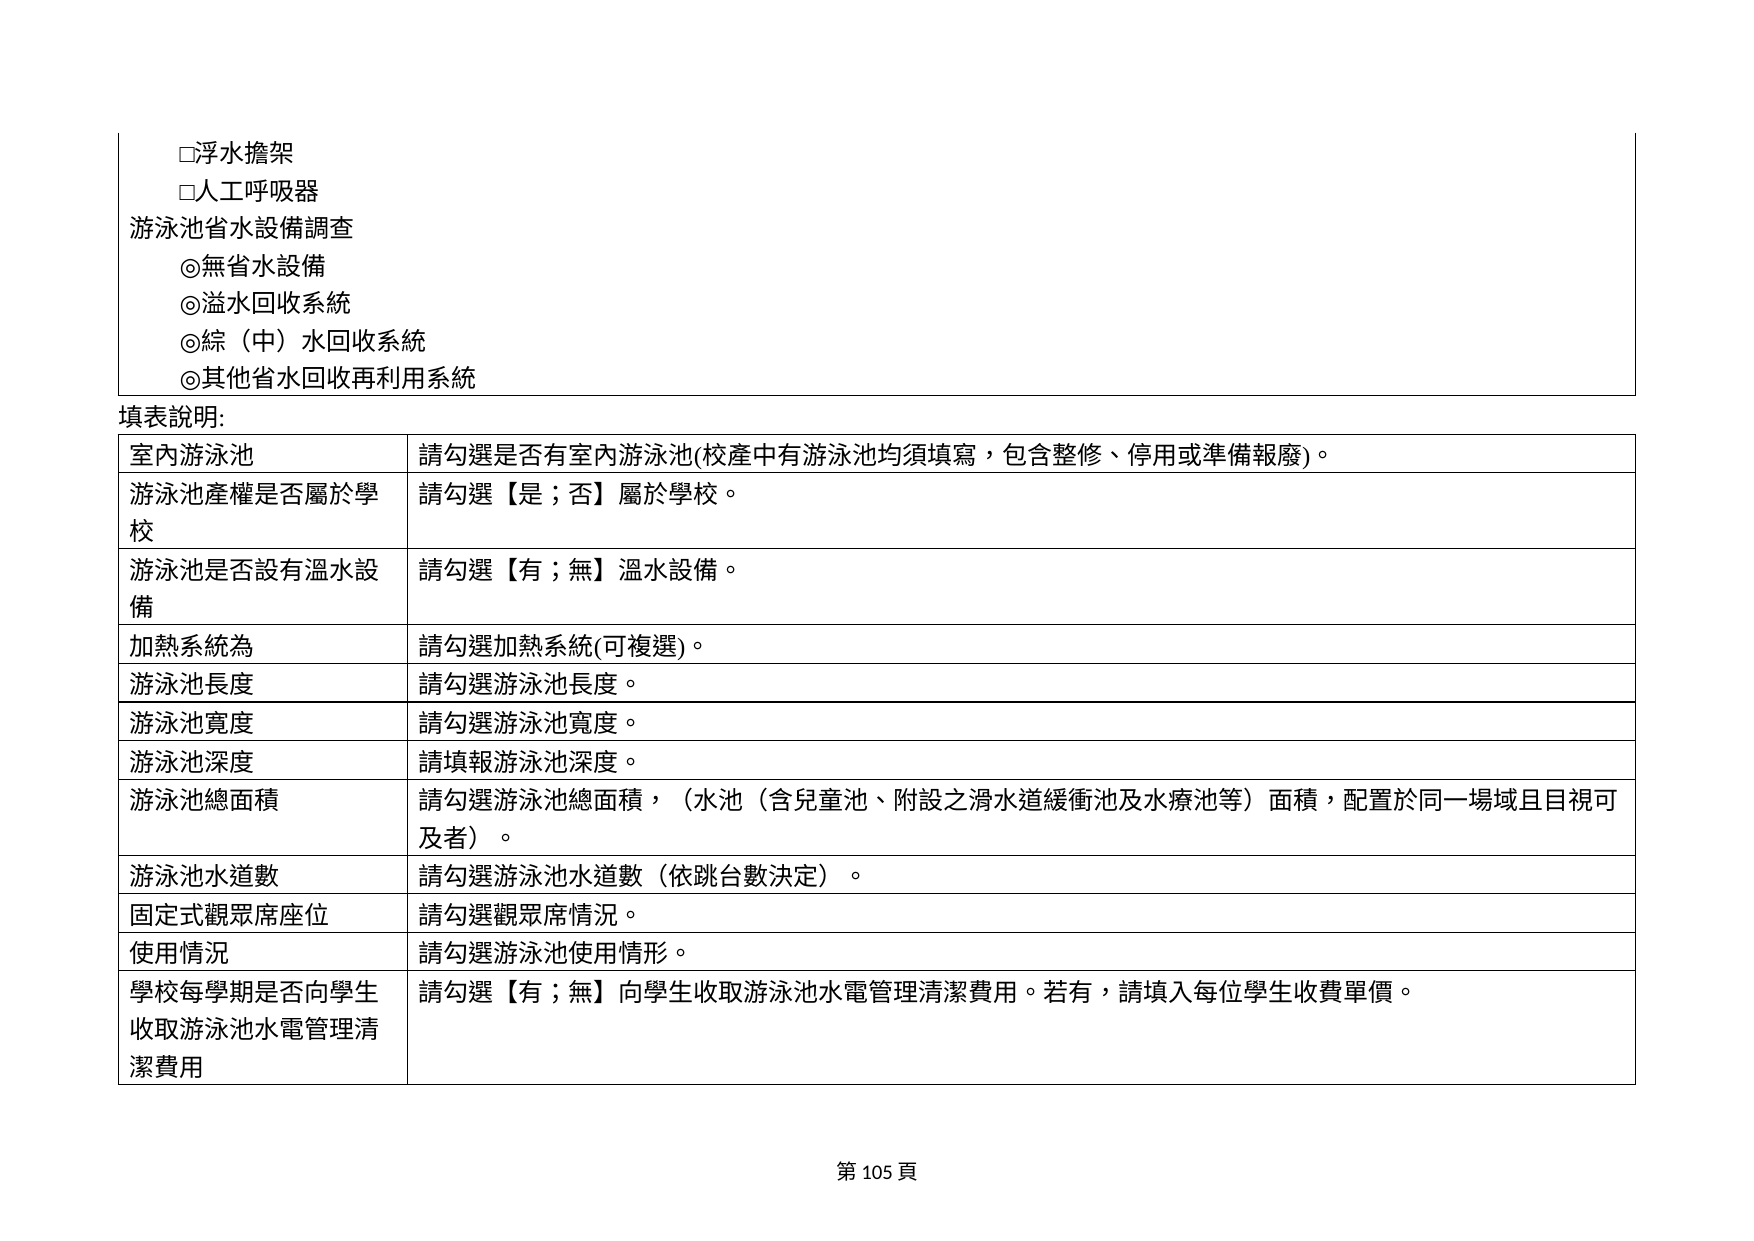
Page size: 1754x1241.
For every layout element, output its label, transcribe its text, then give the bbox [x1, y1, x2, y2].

table_cell 請勾選游泳池總面積，（水池（含兒童池、附設之滑水道緩衝池及水療池等）面積，配置於同一場域且目視可及者）。 [408, 780, 1635, 854]
table_header 室內游泳池 [119, 435, 407, 472]
table_cell 請填報游泳池深度。 [408, 741, 1635, 778]
table_cell 請勾選游泳池長度。 [408, 664, 1635, 701]
table_cell 請勾選【是；否】屬於學校。 [408, 473, 1635, 548]
table_cell 請勾選【有；無】向學生收取游泳池水電管理清潔費用。若有，請填入每位學生收費單價。 [408, 971, 1635, 1084]
table_cell 使用情況 [119, 933, 407, 970]
text 填表說明: [118, 396, 1636, 434]
table_cell 游泳池長度 [119, 664, 407, 701]
table_cell 游泳池是否設有溫水設備 [119, 549, 407, 624]
table_cell □浮水擔架 □人工呼吸器 [119, 133, 1635, 208]
table_header 請勾選是否有室內游泳池(校產中有游泳池均須填寫，包含整修、停用或準備報廢)。 [408, 435, 1635, 472]
table_cell 游泳池產權是否屬於學校 [119, 473, 407, 548]
table_cell 請勾選游泳池使用情形。 [408, 933, 1635, 970]
table_cell 游泳池深度 [119, 741, 407, 778]
table_cell 請勾選觀眾席情況。 [408, 894, 1635, 932]
table_cell 游泳池總面積 [119, 780, 407, 854]
table_cell 游泳池寛度 [119, 703, 407, 740]
table_cell 學校每學期是否向學生收取游泳池水電管理清潔費用 [119, 971, 407, 1084]
table_cell 請勾選【有；無】溫水設備。 [408, 549, 1635, 624]
table_cell 游泳池水道數 [119, 856, 407, 893]
table_cell 請勾選游泳池寬度。 [408, 703, 1635, 740]
table_cell 固定式觀眾席座位 [119, 894, 407, 932]
table_cell 游泳池省水設備調查 ◎無省水設備 ◎溢水回收系統 ◎綜（中）水回收系統 ◎其他省水回收再利用系統 [119, 208, 1635, 395]
table_cell 請勾選加熱系統(可複選)。 [408, 625, 1635, 663]
table_cell 請勾選游泳池水道數（依跳台數決定）。 [408, 856, 1635, 893]
table_cell 加熱系統為 [119, 625, 407, 663]
